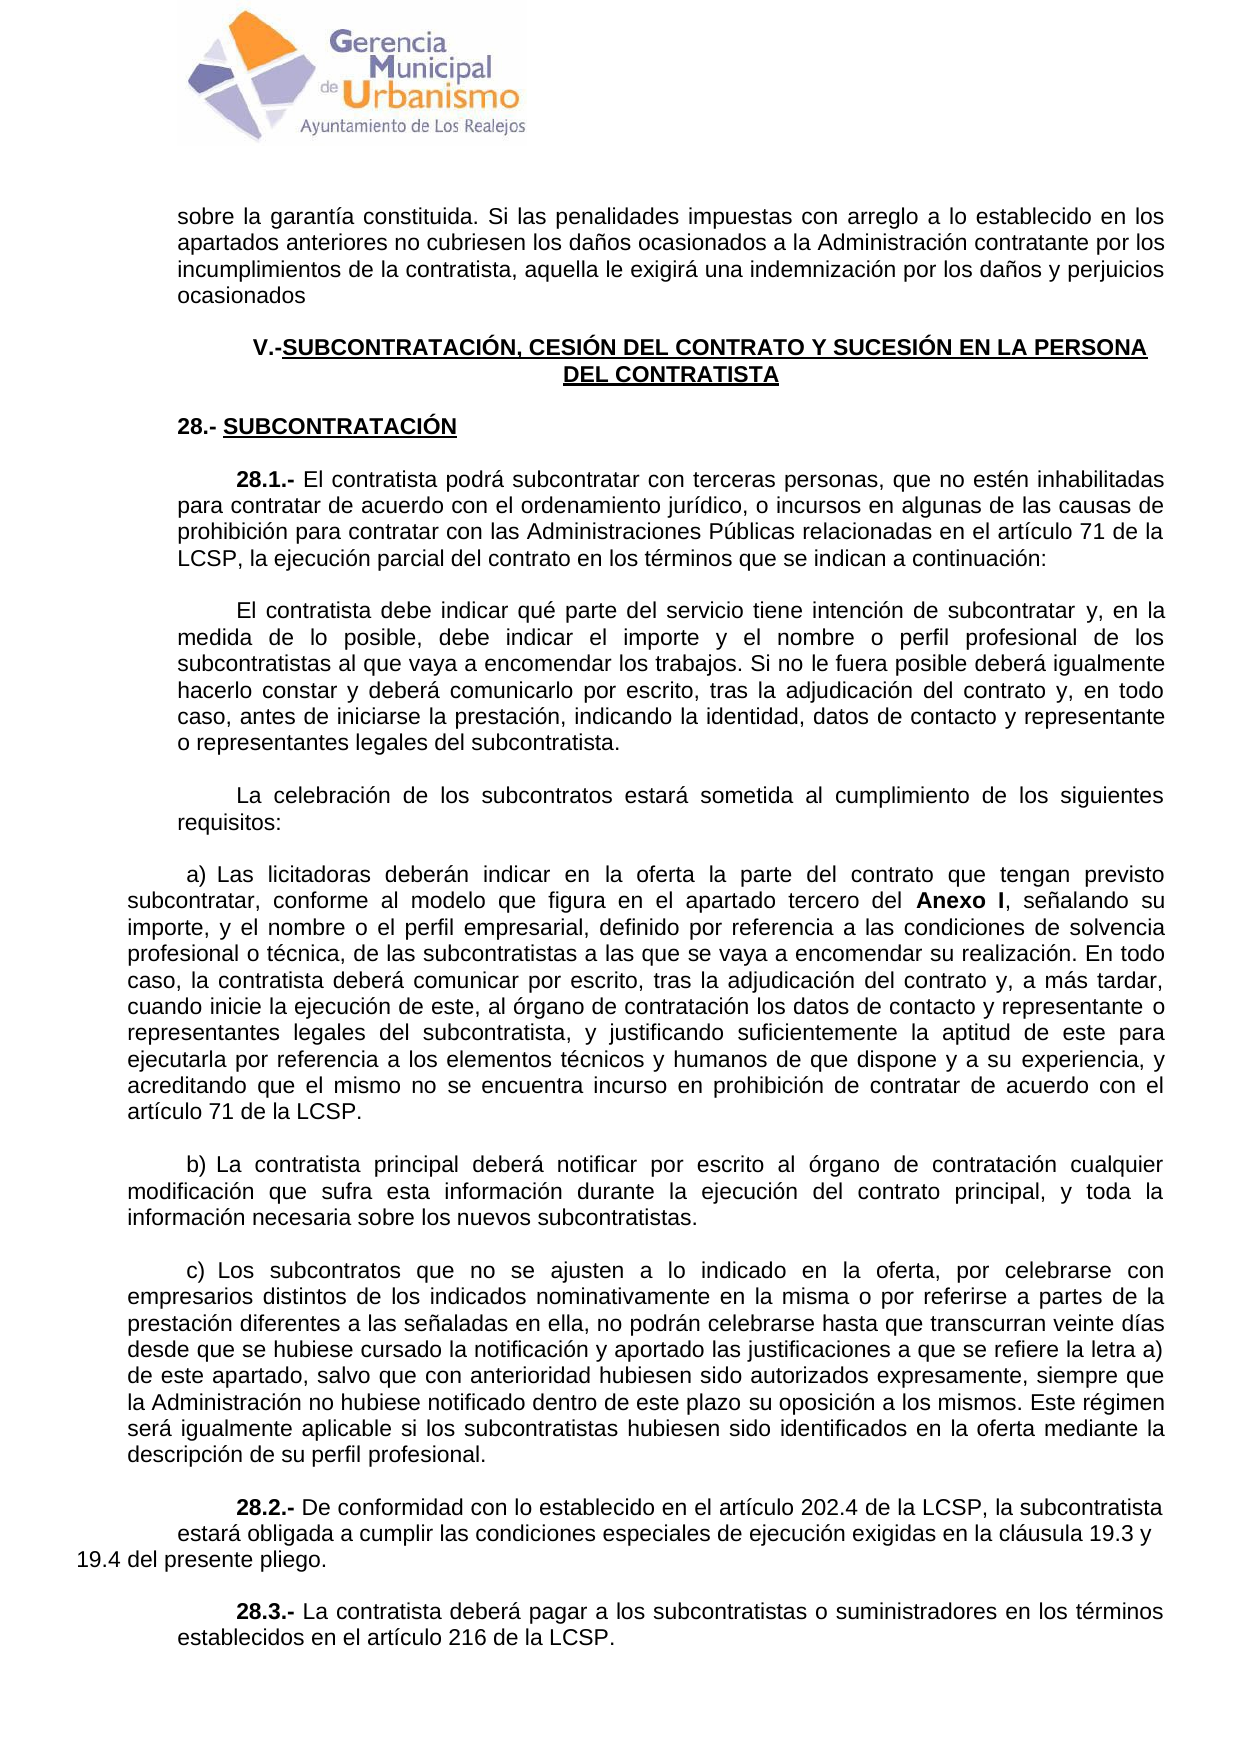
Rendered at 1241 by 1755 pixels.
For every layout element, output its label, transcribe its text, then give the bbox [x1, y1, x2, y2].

text 28.1.- El contratista podrá subcontratar con terceras personas, que no estén inhabilitadas para contratar de acuerdo con el ordenamiento jurídico, o incursos en algunas de las causas de prohibición para contratar con las Administraciones Públicas relacionadas en el artículo 71 de la LCSP, la ejecución parcial del contrato en los términos que se indican a continuación: [177, 466, 1165, 571]
text 28.2.- De conformidad con lo establecido en el artículo 202.4 de la LCSP, la subcontratista estará obligada a cumplir las condiciones especiales de ejecución exigidas en la cláusula 19.3 y [177, 1494, 1164, 1547]
text 28.- SUBCONTRATACIÓN [177, 413, 1207, 439]
text 28.3.- La contratista deberá pagar a los subcontratistas o suministradores en los términos establecidos en el artículo 216 de la LCSP. [177, 1599, 1164, 1651]
subtitle V.-SUBCONTRATACIÓN, CESIÓN DEL CONTRATO Y SUCESIÓN EN LA PERSONA [245, 334, 1155, 360]
list Los subcontratos que no se ajusten a lo indicado en la oferta, por celebrarse con empresarios distintos de los indicados nominativamente en la misma o por referirse a partes de la prestación diferentes a las señaladas en ella, no podrán celebrarse hasta que transcurran veinte días desde que se hubiese cursado la notificación y aportado las justificaciones a que se refiere la letra a) de este apartado, salvo que con anterioridad hubiesen sido autorizados expresamente, siempre que la Administración no hubiese notificado dentro de este plazo su oposición a los mismos. Este régimen será igualmente aplicable si los subcontratistas hubiesen sido identificados en la oferta mediante la descripción de su perfil profesional. [127, 1257, 1165, 1468]
text sobre la garantía constituida. Si las penalidades impuestas con arreglo a lo establecido en los apartados anteriores no cubriesen los daños ocasionados a la Administración contratante por los incumplimientos de la contratista, aquella le exigirá una indemnización por los daños y perjuicios ocasionados [177, 203, 1165, 308]
text El contratista debe indicar qué parte del servicio tiene intención de subcontratar y, en la medida de lo posible, debe indicar el importe y el nombre o perfil profesional de los subcontratistas al que vaya a encomendar los trabajos. Si no le fuera posible deberá igualmente hacerlo constar y deberá comunicarlo por escrito, tras la adjudicación del contrato y, en todo caso, antes de iniciarse la prestación, indicando la identidad, datos de contacto y representante o representantes legales del subcontratista. [177, 597, 1165, 756]
list La contratista principal deberá notificar por escrito al órgano de contratación cualquier modificación que sufra esta información durante la ejecución del contrato principal, y toda la información necesaria sobre los nuevos subcontratistas. [127, 1151, 1164, 1230]
list del presente pliego. [76, 1547, 1207, 1572]
list Las licitadoras deberán indicar en la oferta la parte del contrato que tengan previsto subcontratar, conforme al modelo que figura en el apartado tercero del Anexo I, señalando su importe, y el nombre o el perfil empresarial, definido por referencia a las condiciones de solvencia profesional o técnica, de las subcontratistas a las que se vaya a encomendar su realización. En todo caso, la contratista deberá comunicar por escrito, tras la adjudicación del contrato y, a más tardar, cuando inicie la ejecución de este, al órgano de contratación los datos de contacto y representante o representantes legales del subcontratista, y justificando suficientemente la aptitud de este para ejecutarla por referencia a los elementos técnicos y humanos de que dispone y a su experiencia, y acreditando que el mismo no se encuentra incurso en prohibición de contratar de acuerdo con el artículo 71 de la LCSP. [127, 861, 1165, 1125]
text DEL CONTRATISTA [245, 361, 1097, 387]
text La celebración de los subcontratos estará sometida al cumplimiento de los siguientes requisitos: [177, 782, 1164, 835]
